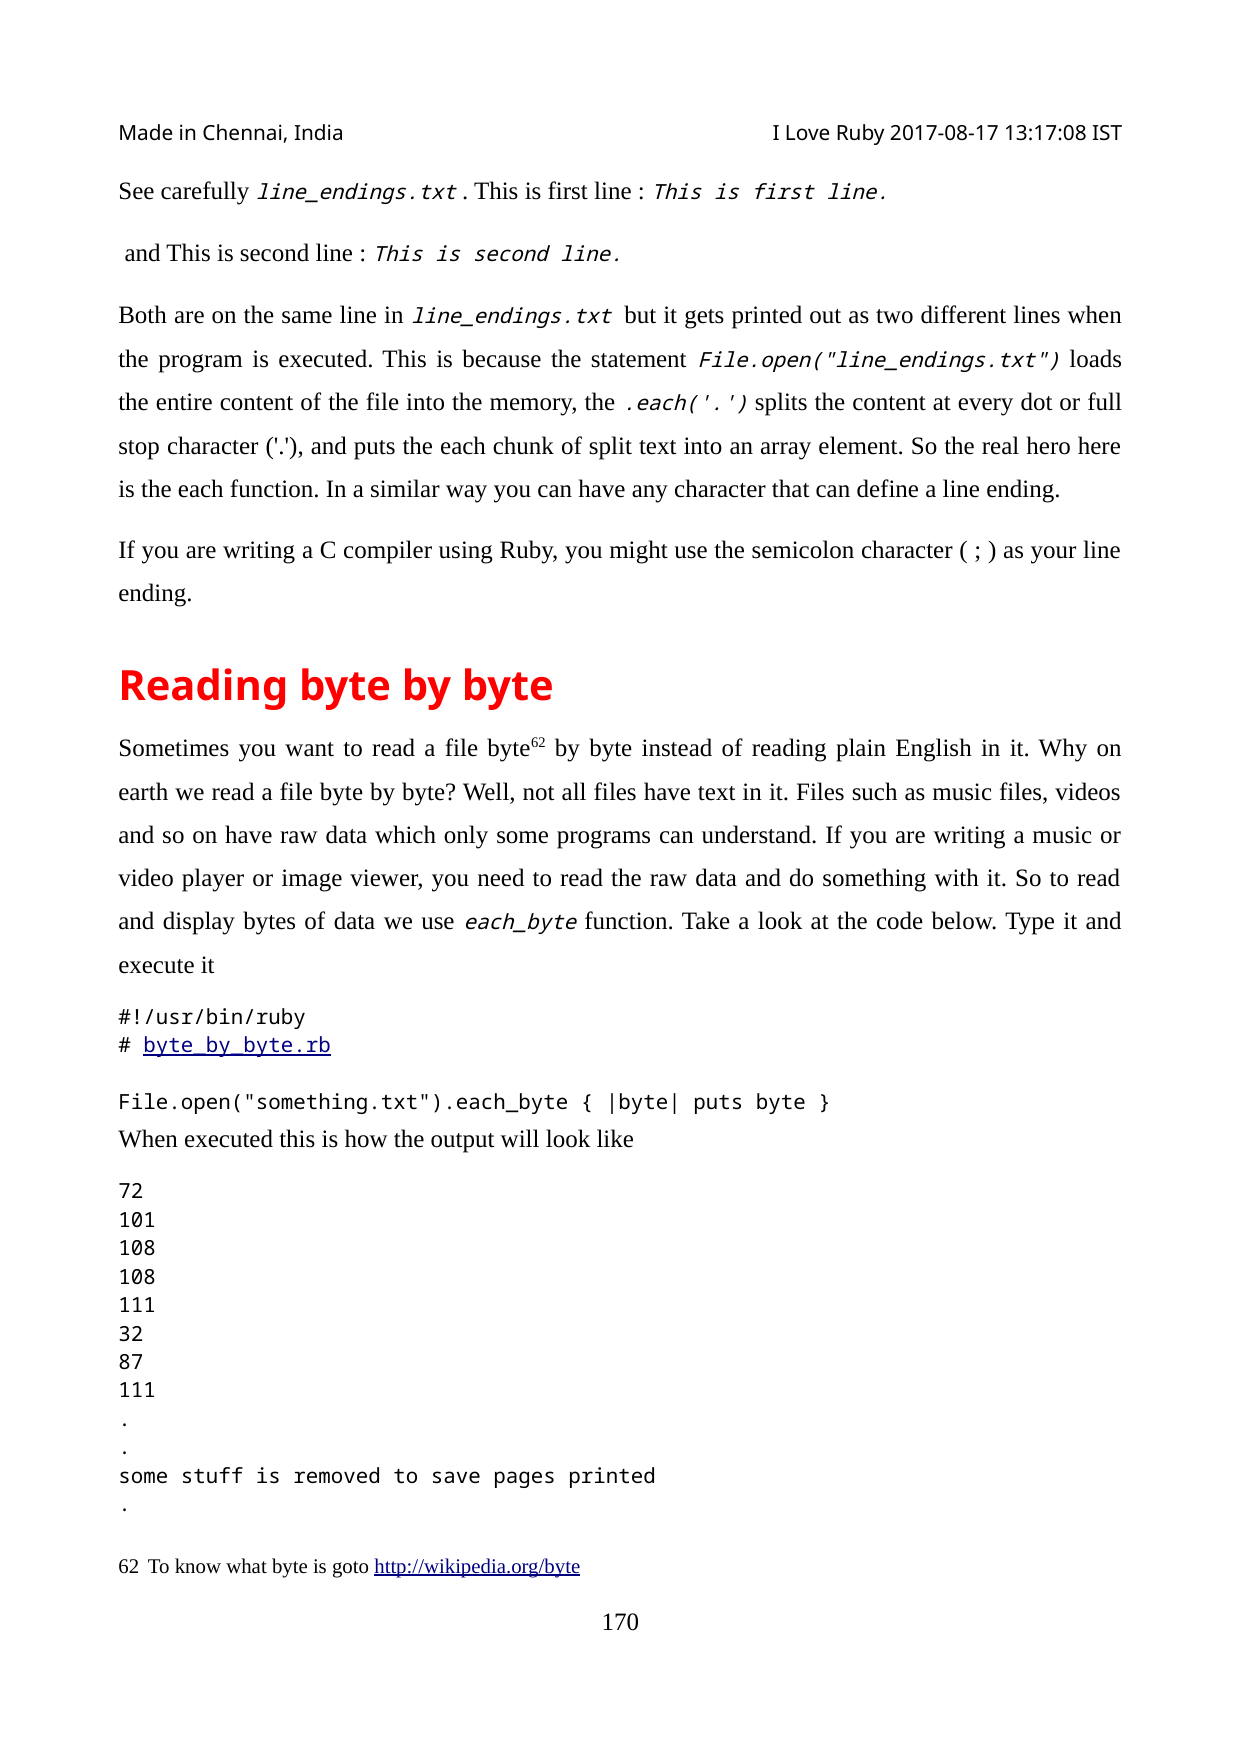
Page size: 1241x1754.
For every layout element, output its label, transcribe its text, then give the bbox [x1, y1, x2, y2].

text 72 [118, 1176, 1122, 1205]
text To know what byte is goto http://wikipedia.org/byte [118, 1553, 1122, 1578]
text 108 [118, 1233, 1122, 1262]
text If you are writing a C compiler using Ruby, you might use the semicolon character ( ; ) as your line ending. [118, 535, 1122, 607]
text . [118, 1432, 1122, 1461]
text some stuff is removed to save pages printed [118, 1461, 1122, 1489]
text and This is second line : This is second line. [118, 238, 1122, 267]
text 87 [118, 1347, 1122, 1376]
text 108 [118, 1262, 1122, 1290]
text 111 [118, 1290, 1122, 1319]
text # byte_by_byte.rb [118, 1030, 1122, 1059]
text When executed this is how the output will look like [118, 1124, 1122, 1153]
text 32 [118, 1319, 1122, 1347]
text . [118, 1489, 1122, 1518]
subtitle Reading byte by byte [118, 655, 1122, 712]
text . [118, 1404, 1122, 1432]
text 101 [118, 1205, 1122, 1233]
text 111 [118, 1376, 1122, 1404]
text See carefully line_endings.txt . This is first line : This is first line. [118, 176, 1122, 206]
text #!/usr/bin/ruby [118, 1002, 1122, 1030]
text Sometimes you want to read a file byte by byte instead of reading plain English in it. Why on earth we read a file byte by byte? Well, not all files have text in it. Files such as music files, videos and so on have raw data which only some programs can understand. If you are writing a music or video player or image viewer, you need to read the raw data and do something with it. So to read and display bytes of data we use each_byte function. Take a look at the code below. Type it and execute it [118, 733, 1122, 979]
text Both are on the same line in line_endings.txt but it gets printed out as two different lines when the program is executed. This is because the statement File.open("line_endings.txt") loads the entire content of the file into the memory, the .each('.') splits the content at every dot or full stop character ('.'), and puts the each chunk of split text into an array element. So the real hero here is the each function. In a similar way you can have any character that can define a line ending. [118, 300, 1122, 503]
text File.open("something.txt").each_byte { |byte| puts byte } [118, 1087, 1122, 1116]
